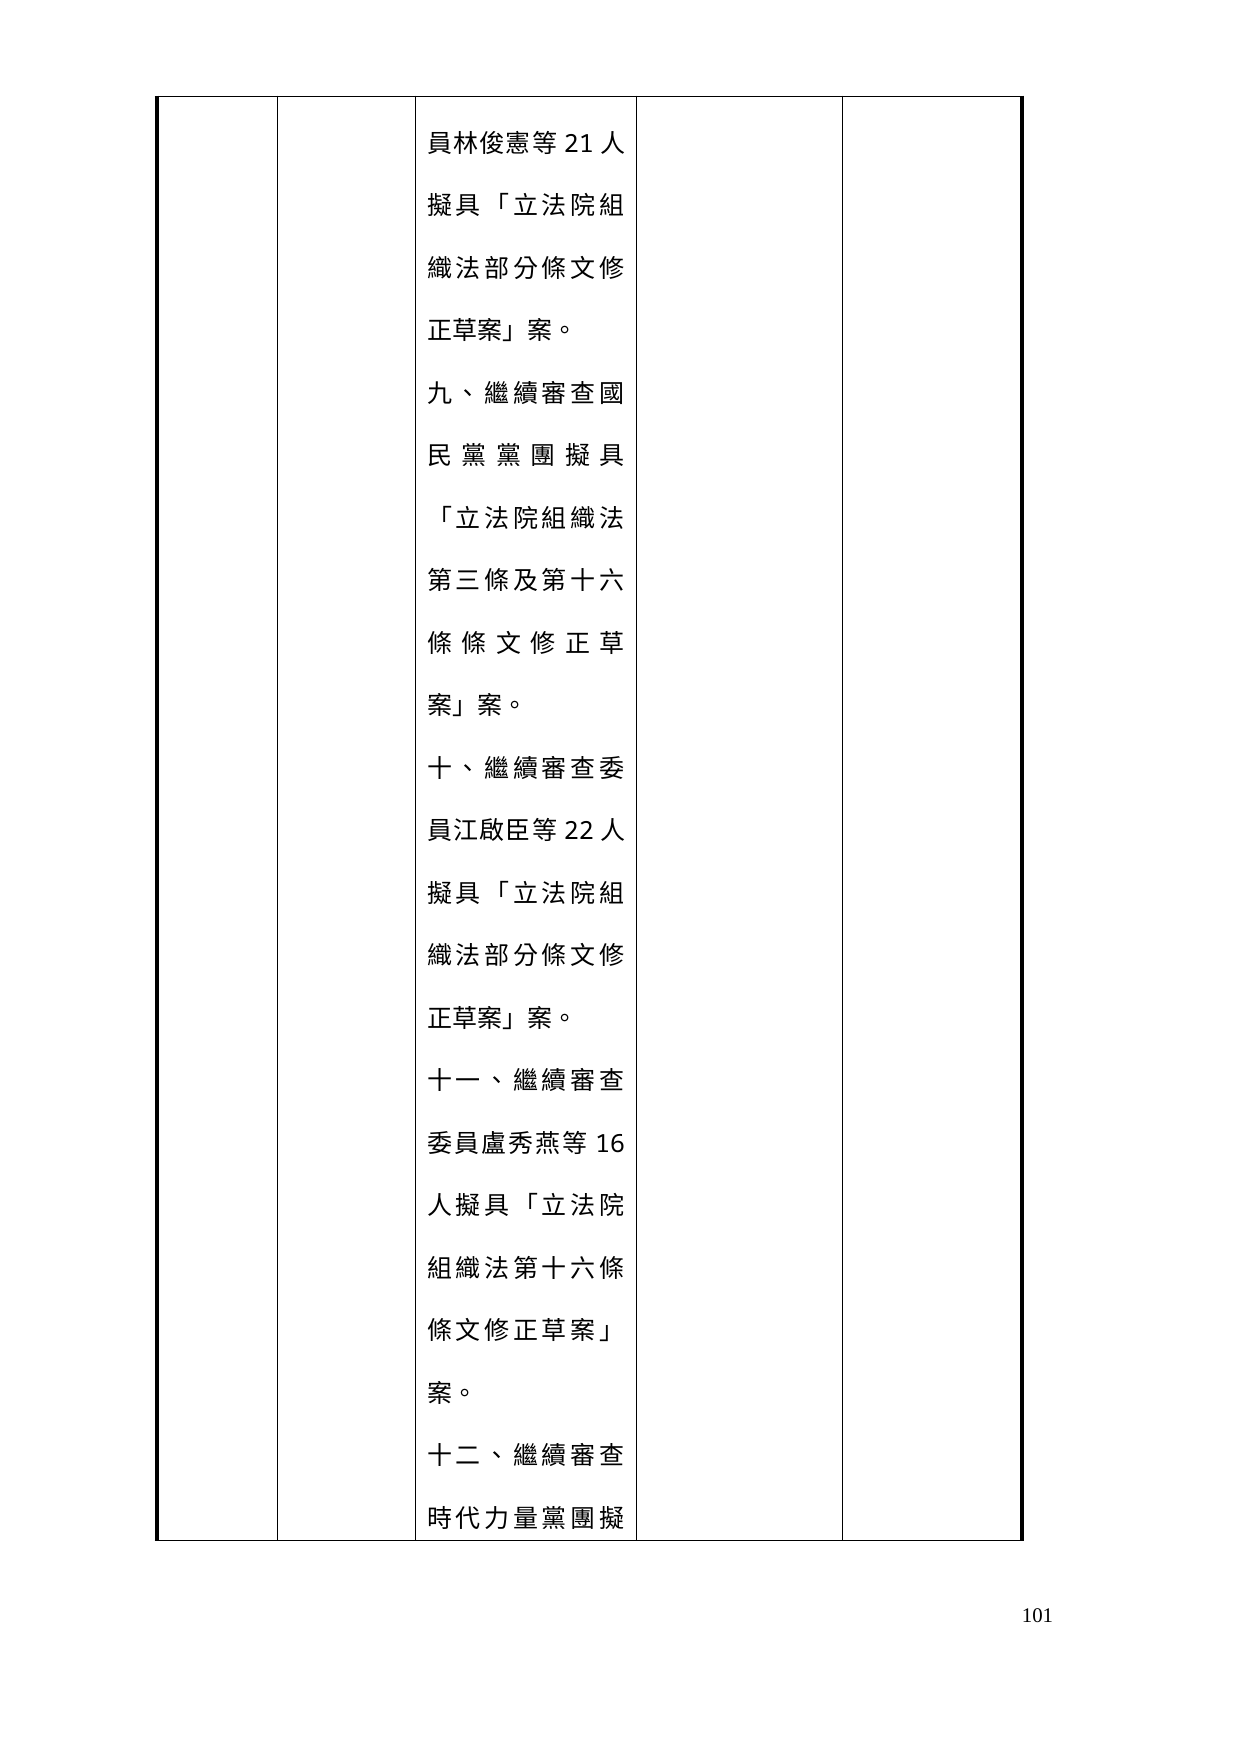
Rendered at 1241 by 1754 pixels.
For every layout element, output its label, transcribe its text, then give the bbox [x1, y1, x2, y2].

table_cell 員林俊憲等21人擬具「立法院組織法部分條文修正草案」案。 九、繼續審查國民黨黨團擬具「立法院組織法第三條及第十六條條文修正草案」案。 十、繼續審查委員江啟臣等22人擬具「立法院組織法部分條文修正草案」案。 十一、繼續審查委員盧秀燕等16人擬具「立法院組織法第十六條條文修正草案」案。 十二、繼續審查時代力量黨團擬 [416, 97, 636, 1540]
table_cell [278, 97, 415, 1540]
table_cell [843, 97, 1020, 1540]
table_cell [637, 97, 842, 1540]
table_cell [159, 97, 277, 1540]
